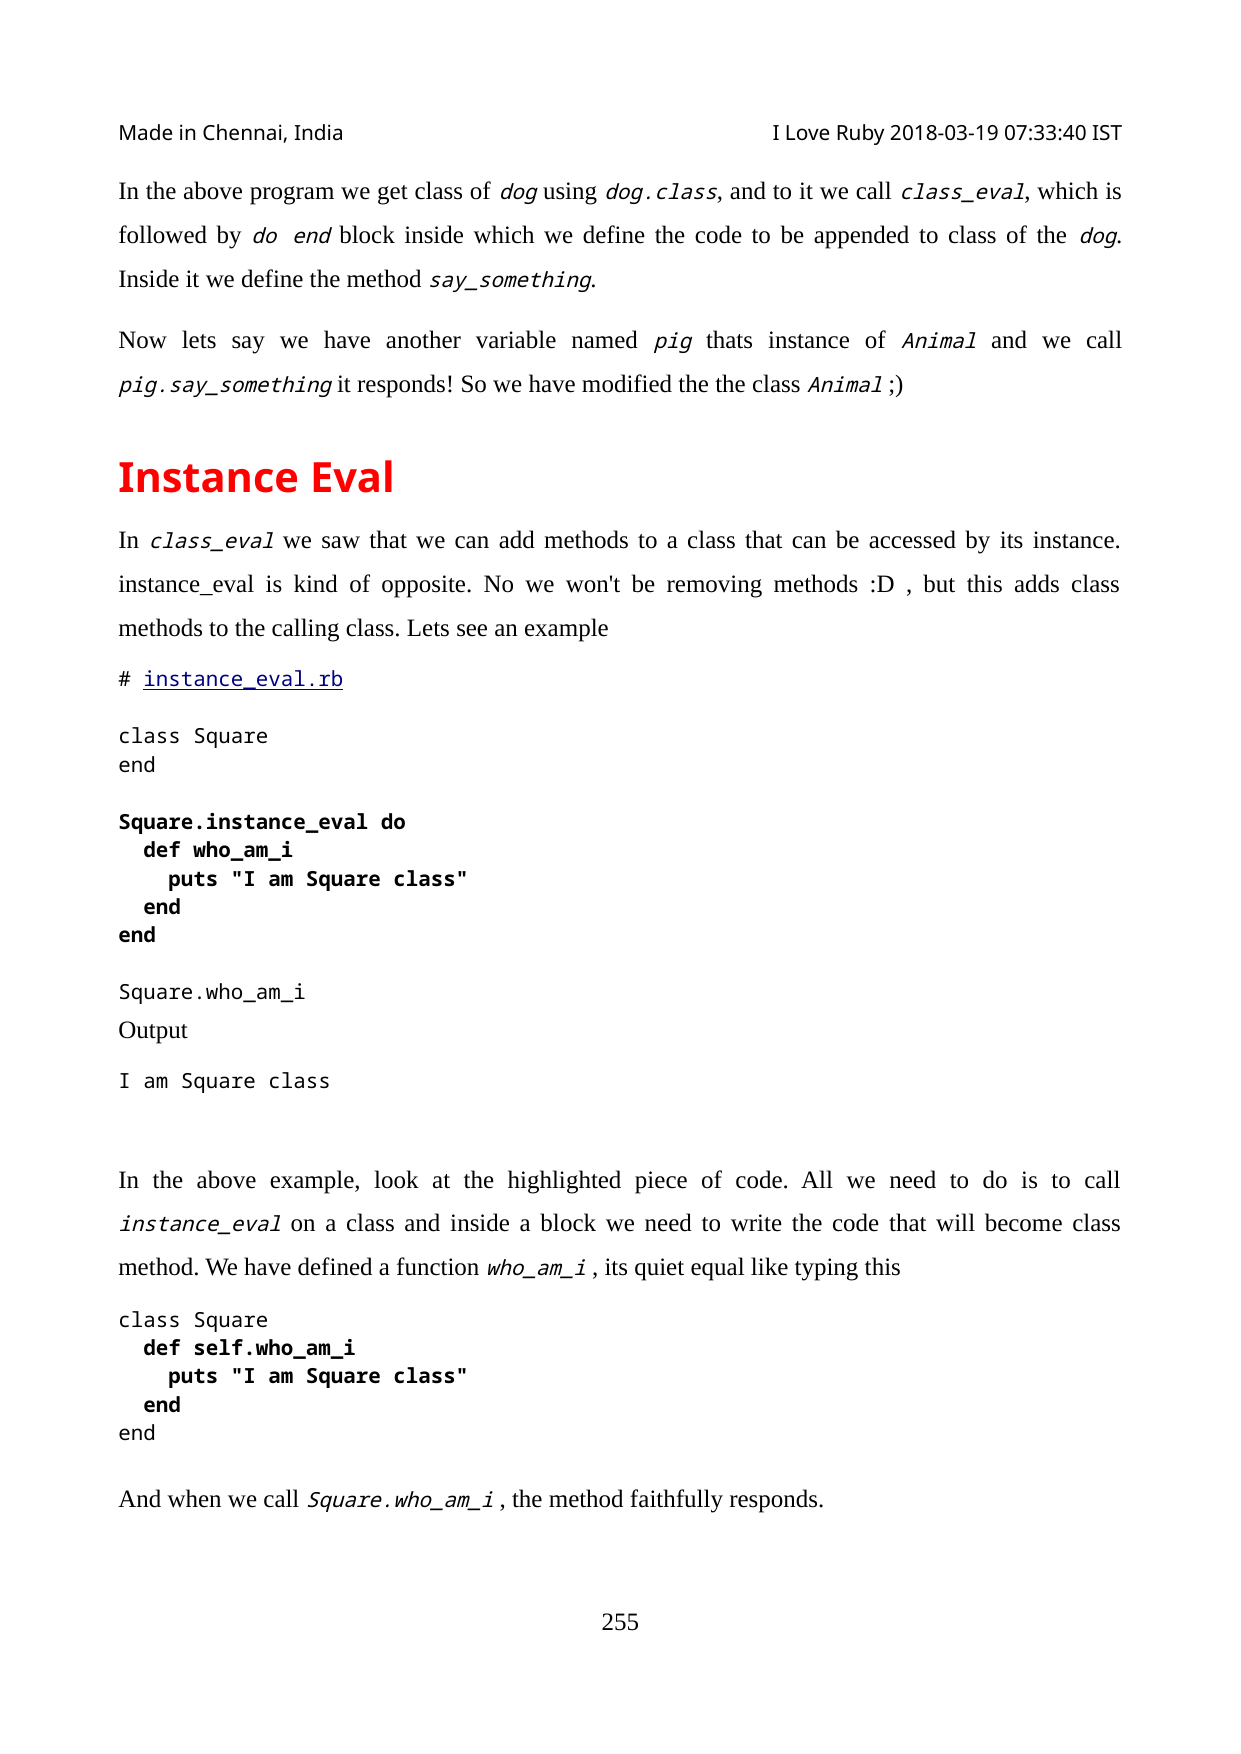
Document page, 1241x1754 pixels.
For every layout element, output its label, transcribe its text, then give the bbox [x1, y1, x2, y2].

text class Square [118, 721, 1122, 750]
text I am Square class [118, 1067, 1122, 1095]
text In class_eval we saw that we can add methods to a class that can be accessed by its instance. instance_eval is kind of opposite. No we won't be removing methods :D , but this adds class methods to the calling class. Lets see an example [118, 526, 1122, 641]
text end [118, 750, 1122, 778]
text end [118, 892, 1122, 921]
text def self.who_am_i [118, 1333, 1122, 1362]
text Now lets say we have another variable named pig thats instance of Animal and we call pig.say_something it responds! So we have modified the the class Animal ;) [118, 326, 1122, 399]
subtitle Instance Eval [118, 447, 1122, 504]
text puts "I am Square class" [118, 1362, 1122, 1390]
text # instance_eval.rb [118, 664, 1122, 693]
text def who_am_i [118, 835, 1122, 864]
text end [118, 921, 1122, 949]
text In the above example, look at the highlighted piece of code. All we need to do is to call instance_eval on a class and inside a block we need to write the code that will become class method. We have defined a function who_am_i , its quiet equal like typing this [118, 1165, 1122, 1281]
text puts "I am Square class" [118, 864, 1122, 892]
text end [118, 1390, 1122, 1418]
text Output [118, 1015, 1122, 1043]
text Square.instance_eval do [118, 807, 1122, 835]
text class Square [118, 1305, 1122, 1333]
text In the above program we get class of dog using dog.class, and to it we call class_eval, which is followed by do end block inside which we define the code to be appended to class of the dog. Inside it we define the method say_something. [118, 176, 1122, 293]
text And when we call Square.who_am_i , the method faithfully responds. [118, 1484, 1122, 1514]
text end [118, 1418, 1122, 1447]
text Square.who_am_i [118, 977, 1122, 1006]
